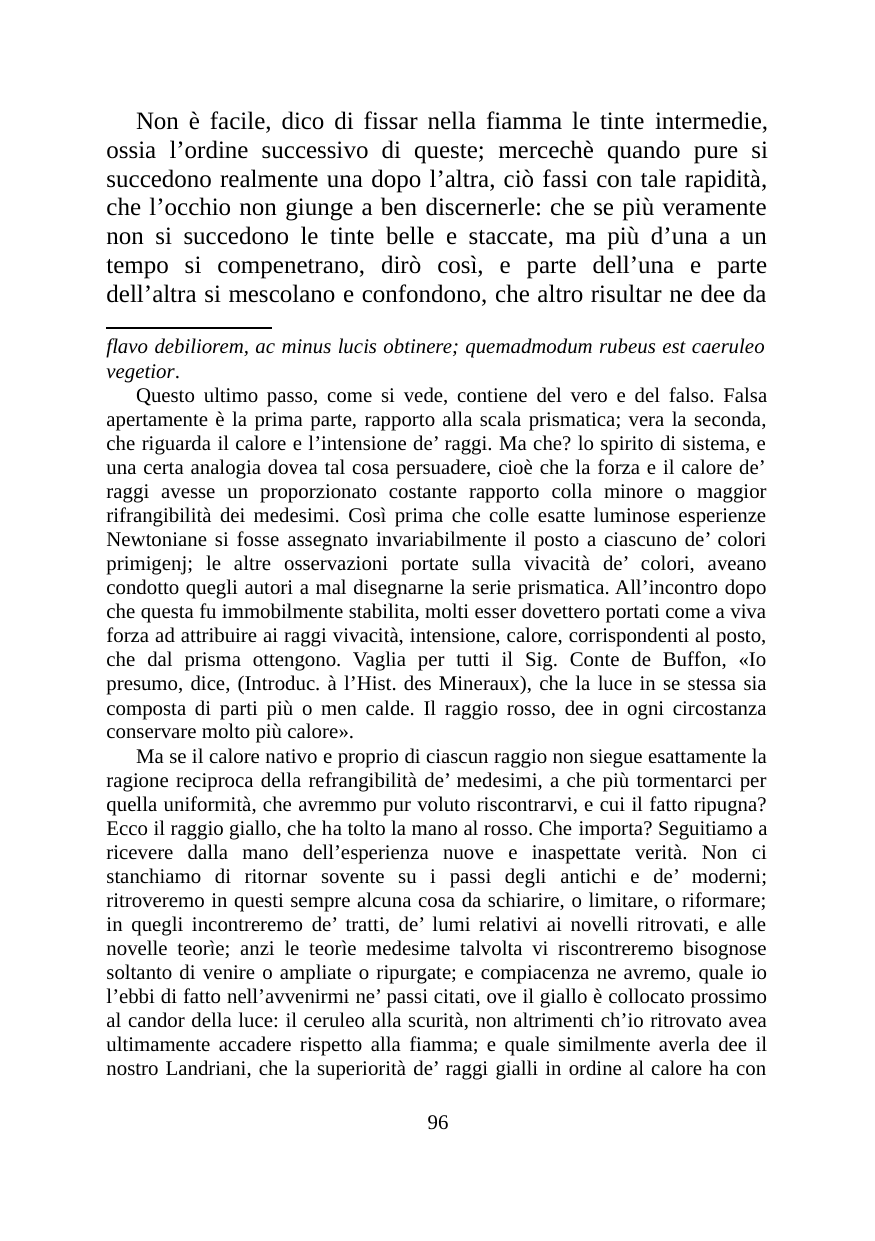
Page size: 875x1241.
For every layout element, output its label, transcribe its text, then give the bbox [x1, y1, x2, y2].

text Non è facile, dico di fissar nella fiamma le tinte intermedie, ossia l’ordine successivo di queste; mercechè quando pure si succedono realmente una dopo l’altra, ciò fassi con tale rapidità, che l’occhio non giunge a ben discernerle: che se più veramente non si succedono le tinte belle e staccate, ma più d’una a un tempo si compenetrano, dirò così, e parte dell’una e parte dell’altra si mescolano e confondono, che altro risultar ne dee da [106, 106, 768, 307]
text flavo debiliorem, ac minus lucis obtinere; quemadmodum rubeus est caeruleo vegetior. [106, 334, 768, 383]
text Questo ultimo passo, come si vede, contiene del vero e del falso. Falsa apertamente è la prima parte, rapporto alla scala prismatica; vera la seconda, che riguarda il calore e l’intensione de’ raggi. Ma che? lo spirito di sistema, e una certa analogia dovea tal cosa persuadere, cioè che la forza e il calore de’ raggi avesse un proporzionato costante rapporto colla minore o maggior rifrangibilità dei medesimi. Così prima che colle esatte luminose esperienze Newtoniane si fosse assegnato invariabilmente il posto a ciascuno de’ colori primigenj; le altre osservazioni portate sulla vivacità de’ colori, aveano condotto quegli autori a mal disegnarne la serie prismatica. All’incontro dopo che questa fu immobilmente stabilita, molti esser dovettero portati come a viva forza ad attribuire ai raggi vivacità, intensione, calore, corrispondenti al posto, che dal prisma ottengono. Vaglia per tutti il Sig. Conte de Buffon, «Io presumo, dice, (Introduc. à l’Hist. des Mineraux), che la luce in se stessa sia composta di parti più o men calde. Il raggio rosso, dee in ogni circostanza conservare molto più calore». [106, 383, 768, 743]
text Ma se il calore nativo e proprio di ciascun raggio non siegue esattamente la ragione reciproca della refrangibilità de’ medesimi, a che più tormentarci per quella uniformità, che avremmo pur voluto riscontrarvi, e cui il fatto ripugna? Ecco il raggio giallo, che ha tolto la mano al rosso. Che importa? Seguitiamo a ricevere dalla mano dell’esperienza nuove e inaspettate verità. Non ci stanchiamo di ritornar sovente su i passi degli antichi e de’ moderni; ritroveremo in questi sempre alcuna cosa da schiarire, o limitare, o riformare; in quegli incontreremo de’ tratti, de’ lumi relativi ai novelli ritrovati, e alle novelle teorìe; anzi le teorìe medesime talvolta vi riscontreremo bisognose soltanto di venire o ampliate o ripurgate; e compiacenza ne avremo, quale io l’ebbi di fatto nell’avvenirmi ne’ passi citati, ove il giallo è collocato prossimo al candor della luce: il ceruleo alla scurità, non altrimenti ch’io ritrovato avea ultimamente accadere rispetto alla fiamma; e quale similmente averla dee il nostro Landriani, che la superiorità de’ raggi gialli in ordine al calore ha con [106, 743, 768, 1080]
